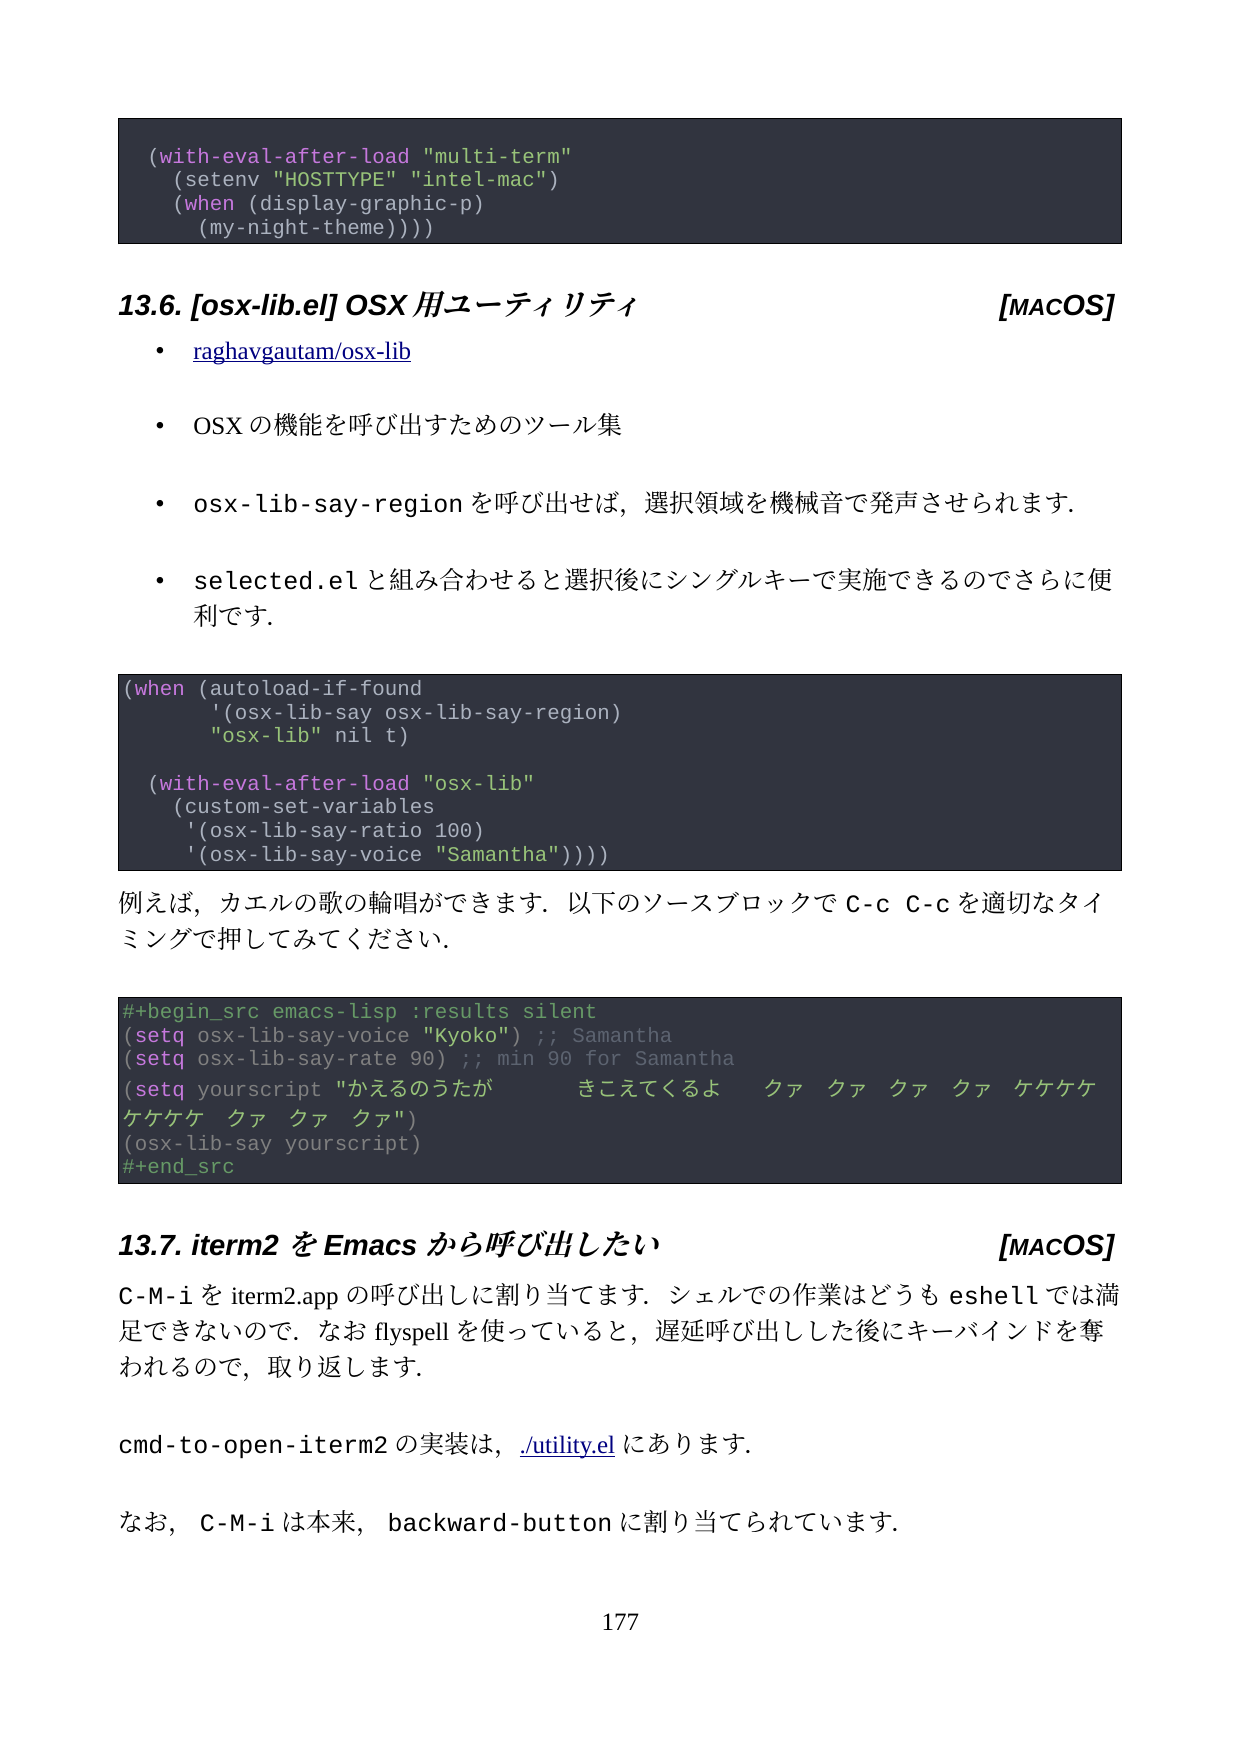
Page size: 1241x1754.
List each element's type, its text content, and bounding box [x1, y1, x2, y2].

text (setq osx-lib-say-rate 90) ;; min 90 for Samantha [119, 1044, 1121, 1068]
text 例えば，カエルの歌の輪唱ができます．以下のソースブロックで C-c C-c を適切なタイミングで押してみてください． [118, 884, 1122, 984]
text (when (display-graphic-p) [119, 189, 1121, 213]
list OSXの機能を呼び出すためのツール集 [156, 406, 1122, 471]
text '(osx-lib-say osx-lib-say-region) [119, 698, 1121, 721]
text (custom-set-variables [119, 792, 1121, 816]
subtitle [osx-lib.el] OSX用ユーティリティ [macOS] [118, 282, 1122, 323]
text cmd-to-open-iterm2 の実装は，./utility.el にあります． [118, 1425, 1122, 1490]
text (when (autoload-if-found [119, 675, 1121, 698]
list raghavgautam/osx-lib [156, 336, 1122, 393]
text '(osx-lib-say-ratio 100) [119, 816, 1121, 840]
text (setq osx-lib-say-voice "Kyoko") ;; Samantha [119, 1021, 1121, 1044]
text C-M-i を iterm2.app の呼び出しに割り当てます．シェルでの作業はどうも eshell では満足できないので．なお flyspell を使っていると，遅延呼び出しした後にキーバインドを奪われるので，取り返します． [118, 1276, 1122, 1413]
text '(osx-lib-say-voice "Samantha")))) [119, 840, 1121, 870]
text (osx-lib-say yourscript) [119, 1129, 1121, 1152]
subtitle iterm2 を Emacs から呼び出したい [macOS] [118, 1221, 1122, 1263]
text #+end_src [119, 1152, 1121, 1183]
text (with-eval-after-load "multi-term" [119, 142, 1121, 165]
list selected.el と組み合わせると選択後にシングルキーで実施できるのでさらに便利です． [156, 561, 1122, 662]
text (setenv "HOSTTYPE" "intel-mac") [119, 165, 1121, 189]
text (with-eval-after-load "osx-lib" [119, 769, 1121, 792]
text "osx-lib" nil t) [119, 721, 1121, 745]
list osx-lib-say-region を呼び出せば，選択領域を機械音で発声させられます． [156, 483, 1122, 548]
text (setq yourscript "かえるのうたが きこえてくるよ クァ クァ クァ クァ ケケケケ ケケケケ クァ クァ クァ") [119, 1068, 1121, 1129]
text #+begin_src emacs-lisp :results silent [119, 998, 1121, 1021]
text (my-night-theme)))) [119, 213, 1121, 243]
text なお， C-M-i は本来， backward-button に割り当てられています． [118, 1503, 1122, 1568]
